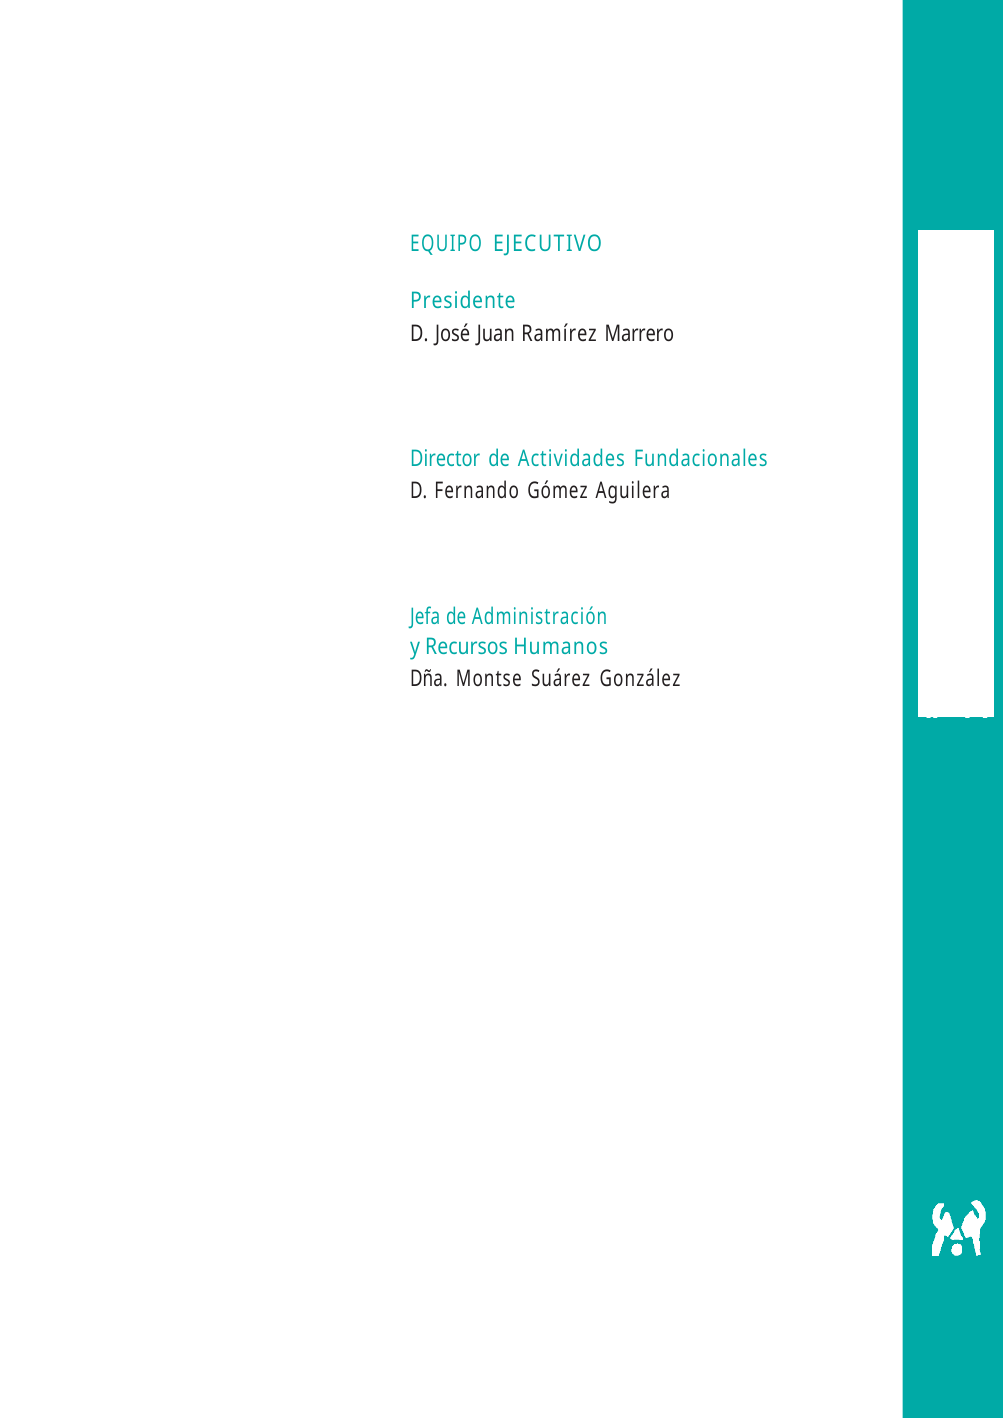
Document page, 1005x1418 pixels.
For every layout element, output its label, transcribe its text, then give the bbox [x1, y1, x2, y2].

text Equipo Ejecutiv o [920, 230, 994, 717]
text D. José Juan Ramírez Marrero [410, 317, 902, 348]
text D. Fernando Gómez Aguilera [410, 474, 902, 506]
text Presidente [410, 284, 902, 316]
text Director de Actividades Fundacionales [410, 442, 902, 473]
text Dña. Montse Suárez González [410, 662, 902, 693]
text EQUIPO EJECUTIVO [410, 227, 902, 258]
text Jefa de Administración y Recursos Humanos [410, 601, 621, 661]
